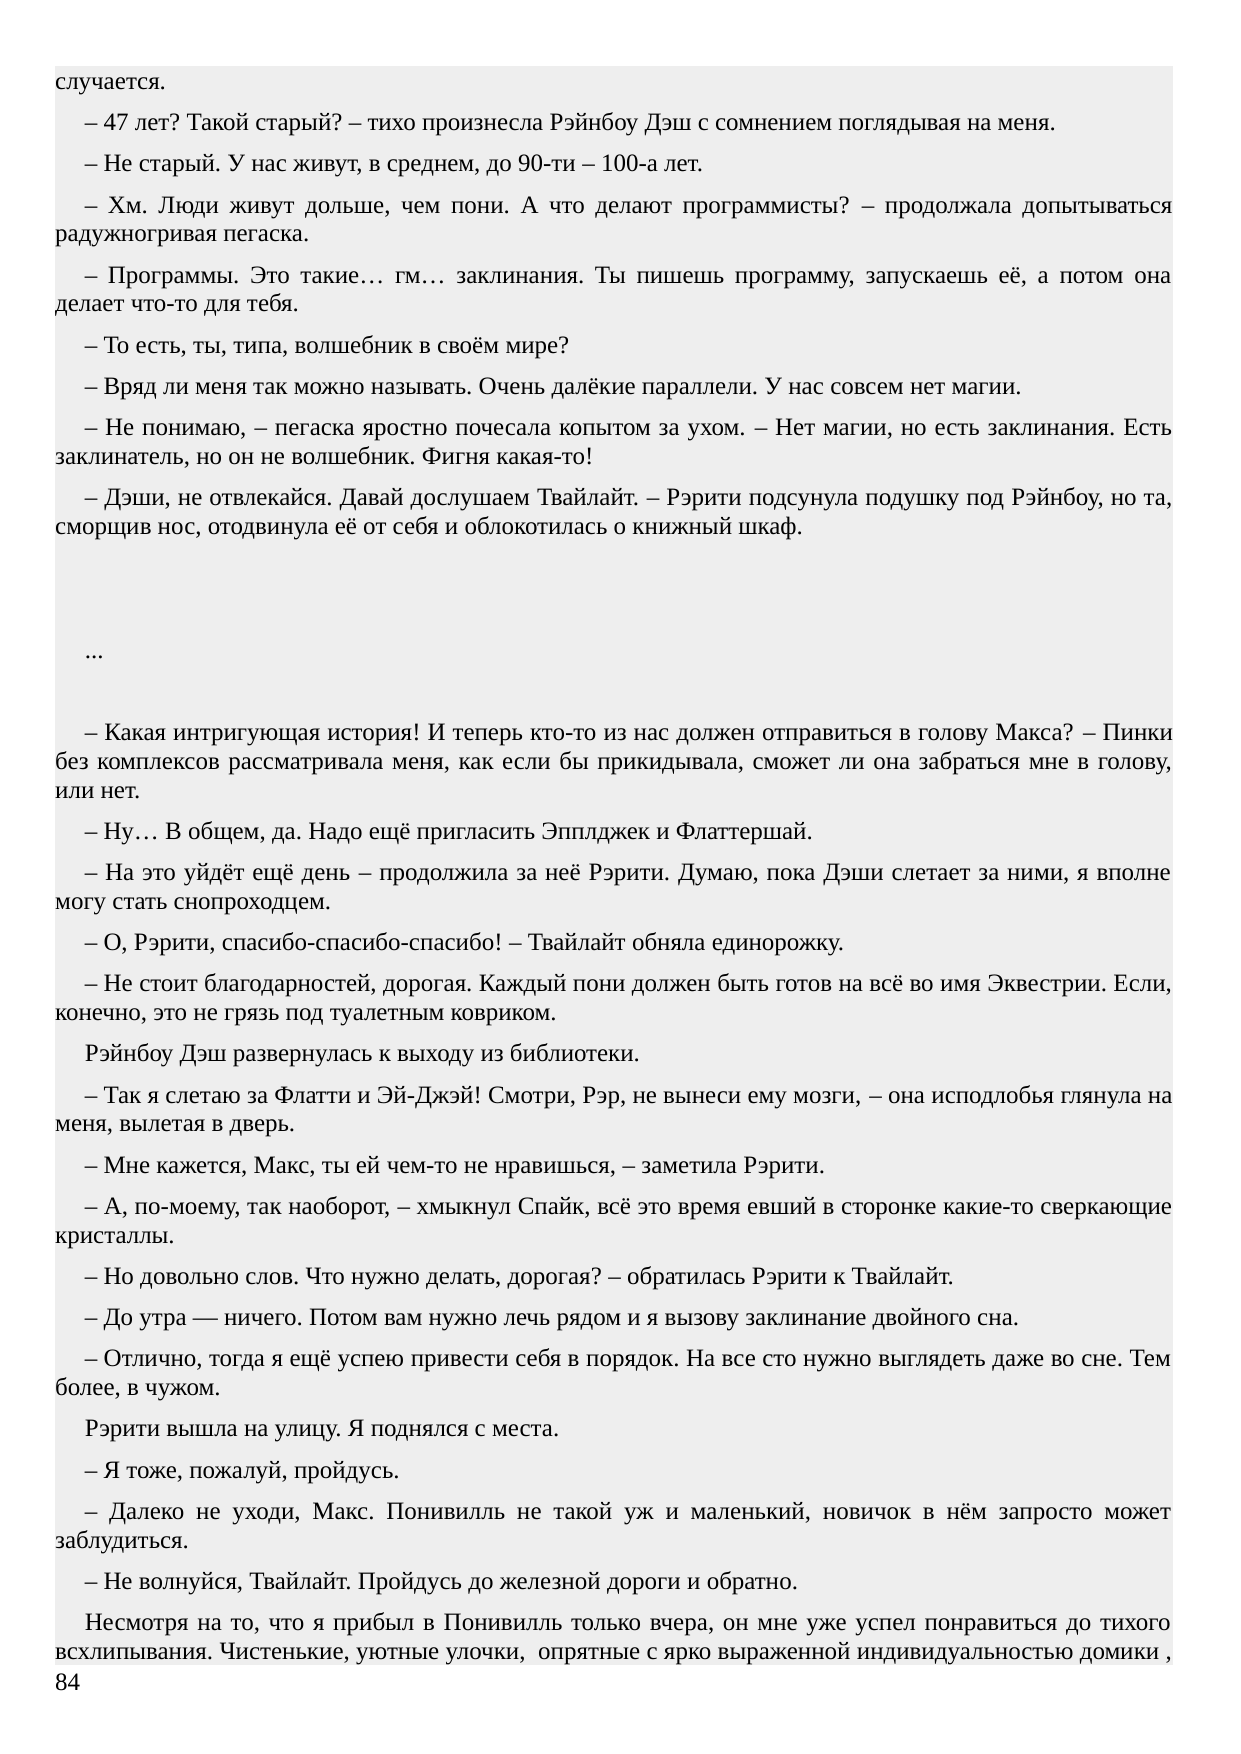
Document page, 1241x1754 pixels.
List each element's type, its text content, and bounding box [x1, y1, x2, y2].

text – Вряд ли меня так можно называть. Очень далёкие параллели. У нас совсем нет магии. [55, 371, 1173, 400]
text – Хм. Люди живут дольше, чем пони. А что делают программисты? – продолжала допытываться радужногривая пегаска. [55, 190, 1173, 247]
text – Ну… В общем, да. Надо ещё пригласить Эпплджек и Флаттершай. [55, 816, 1173, 845]
text – О, Рэрити, спасибо-спасибо-спасибо! – Твайлайт обняла единорожку. [55, 927, 1173, 956]
text – Какая интригующая история! И теперь кто-то из нас должен отправиться в голову Макса? – Пинки без комплексов рассматривала меня, как если бы прикидывала, сможет ли она забраться мне в голову, или нет. [55, 717, 1173, 803]
text – Не старый. У нас живут, в среднем, до 90-ти – 100-а лет. [55, 148, 1173, 177]
text – Мне кажется, Макс, ты ей чем-то не нравишься, – заметила Рэрити. [55, 1150, 1173, 1178]
text – Я тоже, пожалуй, пройдусь. [55, 1455, 1173, 1483]
text – То есть, ты, типа, волшебник в своём мире? [55, 330, 1173, 358]
text – Далеко не уходи, Макс. Понивилль не такой уж и маленький, новичок в нём запросто может заблудиться. [55, 1496, 1173, 1553]
text – 47 лет? Такой старый? – тихо произнесла Рэйнбоу Дэш с сомнением поглядывая на меня. [55, 107, 1173, 136]
text – Дэши, не отвлекайся. Давай дослушаем Твайлайт. – Рэрити подсунула подушку под Рэйнбоу, но та, сморщив нос, отодвинула её от себя и облокотилась о книжный шкаф. [55, 482, 1173, 540]
text – Программы. Это такие… гм… заклинания. Ты пишешь программу, запускаешь её, а потом она делает что-то для тебя. [55, 260, 1173, 317]
text ... [55, 635, 1173, 663]
text случается. [55, 66, 1173, 95]
text – Отлично, тогда я ещё успею привести себя в порядок. На все сто нужно выглядеть даже во сне. Тем более, в чужом. [55, 1343, 1173, 1401]
text – Но довольно слов. Что нужно делать, дорогая? – обратилась Рэрити к Твайлайт. [55, 1261, 1173, 1290]
text – Не волнуйся, Твайлайт. Пройдусь до железной дороги и обратно. [55, 1566, 1173, 1595]
text Рэрити вышла на улицу. Я поднялся с места. [55, 1413, 1173, 1442]
text – Так я слетаю за Флатти и Эй-Джэй! Смотри, Рэр, не вынеси ему мозги, – она исподлобья глянула на меня, вылетая в дверь. [55, 1080, 1173, 1137]
text – На это уйдёт ещё день – продолжила за неё Рэрити. Думаю, пока Дэши слетает за ними, я вполне могу стать снопроходцем. [55, 857, 1173, 915]
text Несмотря на то, что я прибыл в Понивилль только вчера, он мне уже успел понравиться до тихого всхлипывания. Чистенькие, уютные улочки, опрятные с ярко выраженной индивидуальностью домики , [55, 1607, 1173, 1665]
text – А, по-моему, так наоборот, – хмыкнул Спайк, всё это время евший в сторонке какие-то сверкающие кристаллы. [55, 1191, 1173, 1248]
text – Не стоит благодарностей, дорогая. Каждый пони должен быть готов на всё во имя Эквестрии. Если, конечно, это не грязь под туалетным ковриком. [55, 968, 1173, 1026]
text Рэйнбоу Дэш развернулась к выходу из библиотеки. [55, 1038, 1173, 1067]
text – До утра — ничего. Потом вам нужно лечь рядом и я вызову заклинание двойного сна. [55, 1302, 1173, 1331]
text – Не понимаю, – пегаска яростно почесала копытом за ухом. – Нет магии, но есть заклинания. Есть заклинатель, но он не волшебник. Фигня какая-то! [55, 412, 1173, 470]
